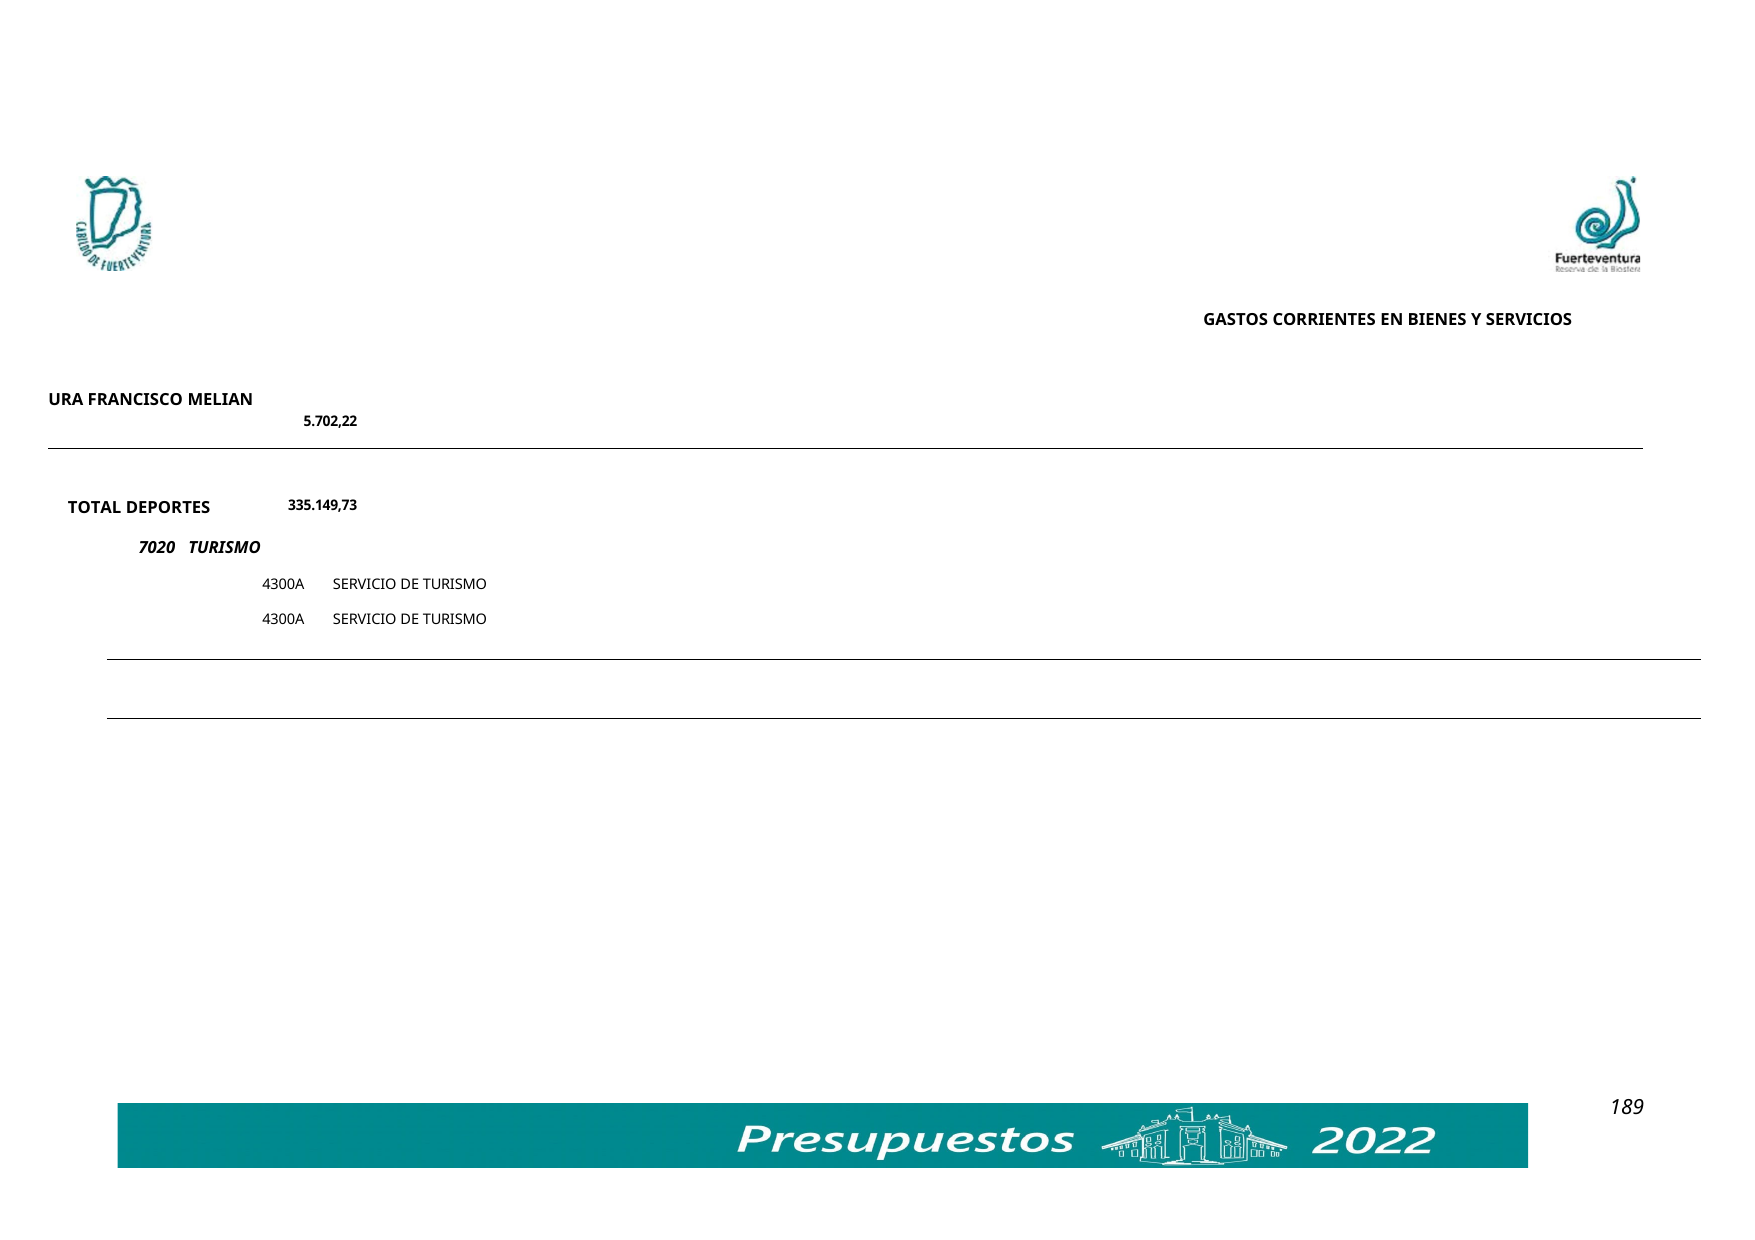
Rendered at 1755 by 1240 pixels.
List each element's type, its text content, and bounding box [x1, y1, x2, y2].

table_cell SERVICIO DE TURISMO [321, 601, 570, 637]
table_header SERVICIO DE TURISMO [321, 566, 570, 601]
table_cell 4300A [256, 601, 321, 637]
text TOTAL DEPORTES 335.149,73 [48, 495, 357, 518]
table_header 4300A [256, 566, 321, 601]
text URA FRANCISCO MELIAN 5.702,22 [48, 388, 357, 433]
text 7020 TURISMO [138, 535, 376, 558]
